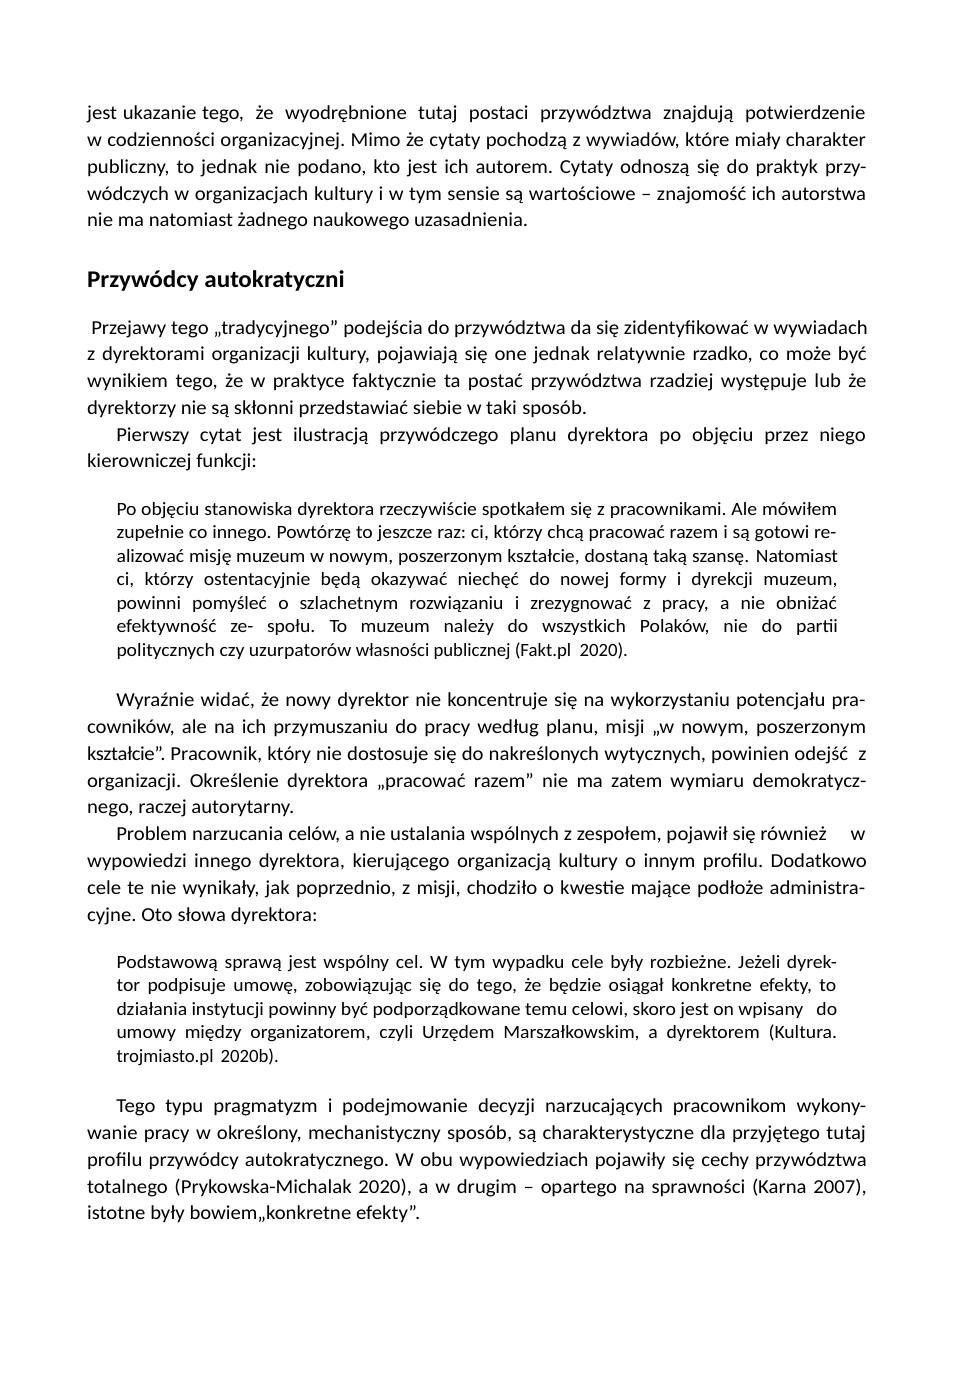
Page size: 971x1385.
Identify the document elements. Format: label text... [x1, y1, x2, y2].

text Problem narzucania celów, a nie ustalania wspólnych z zespołem, pojawił się również w wypowiedzi innego dyrektora, kierującego organizacją kultury o innym profilu. Dodatkowo cele te nie wynikały, jak poprzednio, z misji, chodziło o kwestie mające podłoże administra- cyjne. Oto słowa dyrektora: [87, 821, 867, 926]
text Po objęciu stanowiska dyrektora rzeczywiście spotkałem się z pracownikami. Ale mówiłem zupełnie co innego. Powtórzę to jeszcze raz: ci, którzy chcą pracować razem i są gotowi re- alizować misję muzeum w nowym, poszerzonym kształcie, dostaną taką szansę. Natomiast ci, którzy ostentacyjnie będą okazywać niechęć do nowej formy i dyrekcji muzeum, powinni pomyśleć o szlachetnym rozwiązaniu i zrezygnować z pracy, a nie obniżać efektywność ze- społu. To muzeum należy do wszystkich Polaków, nie do partii politycznych czy uzurpatorów własności publicznej (Fakt.pl 2020). [116, 497, 838, 661]
text Podstawową sprawą jest wspólny cel. W tym wypadku cele były rozbieżne. Jeżeli dyrek- tor podpisuje umowę, zobowiązując się do tego, że będzie osiągał konkretne efekty, to działania instytucji powinny być podporządkowane temu celowi, skoro jest on wpisany do umowy między organizatorem, czyli Urzędem Marszałkowskim, a dyrektorem (Kultura. trojmiasto.pl 2020b). [116, 950, 838, 1067]
text Pierwszy cytat jest ilustracją przywódczego planu dyrektora po objęciu przez niego kierowniczej funkcji: [87, 422, 868, 473]
text Tego typu pragmatyzm i podejmowanie decyzji narzucających pracownikom wykony- wanie pracy w określony, mechanistyczny sposób, są charakterystyczne dla przyjętego tutaj profilu przywódcy autokratycznego. W obu wypowiedziach pojawiły się cechy przywództwa totalnego (Prykowska-Michalak 2020), a w drugim – opartego na sprawności (Karna 2007), istotne były bowiem„konkretne efekty”. [87, 1093, 868, 1225]
text Przejawy tego „tradycyjnego” podejścia do przywództwa da się zidentyfikować w wywiadach z dyrektorami organizacji kultury, pojawiają się one jednak relatywnie rzadko, co może być wynikiem tego, że w praktyce faktycznie ta postać przywództwa rzadziej występuje lub że dyrektorzy nie są skłonni przedstawiać siebie w taki sposób. [87, 315, 868, 419]
subtitle Przywódcy autokratyczni [87, 264, 879, 293]
text jest ukazanie tego, że wyodrębnione tutaj postaci przywództwa znajdują potwierdzenie w codzienności organizacyjnej. Mimo że cytaty pochodzą z wywiadów, które miały charakter publiczny, to jednak nie podano, kto jest ich autorem. Cytaty odnoszą się do praktyk przy- wódczych w organizacjach kultury i w tym sensie są wartościowe – znajomość ich autorstwa nie ma natomiast żadnego naukowego uzasadnienia. [87, 100, 868, 232]
text Wyraźnie widać, że nowy dyrektor nie koncentruje się na wykorzystaniu potencjału pra- cowników, ale na ich przymuszaniu do pracy według planu, misji „w nowym, poszerzonym kształcie”. Pracownik, który nie dostosuje się do nakreślonych wytycznych, powinien odejść z organizacji. Określenie dyrektora „pracować razem” nie ma zatem wymiaru demokratycz- nego, raczej autorytarny. [87, 688, 868, 819]
